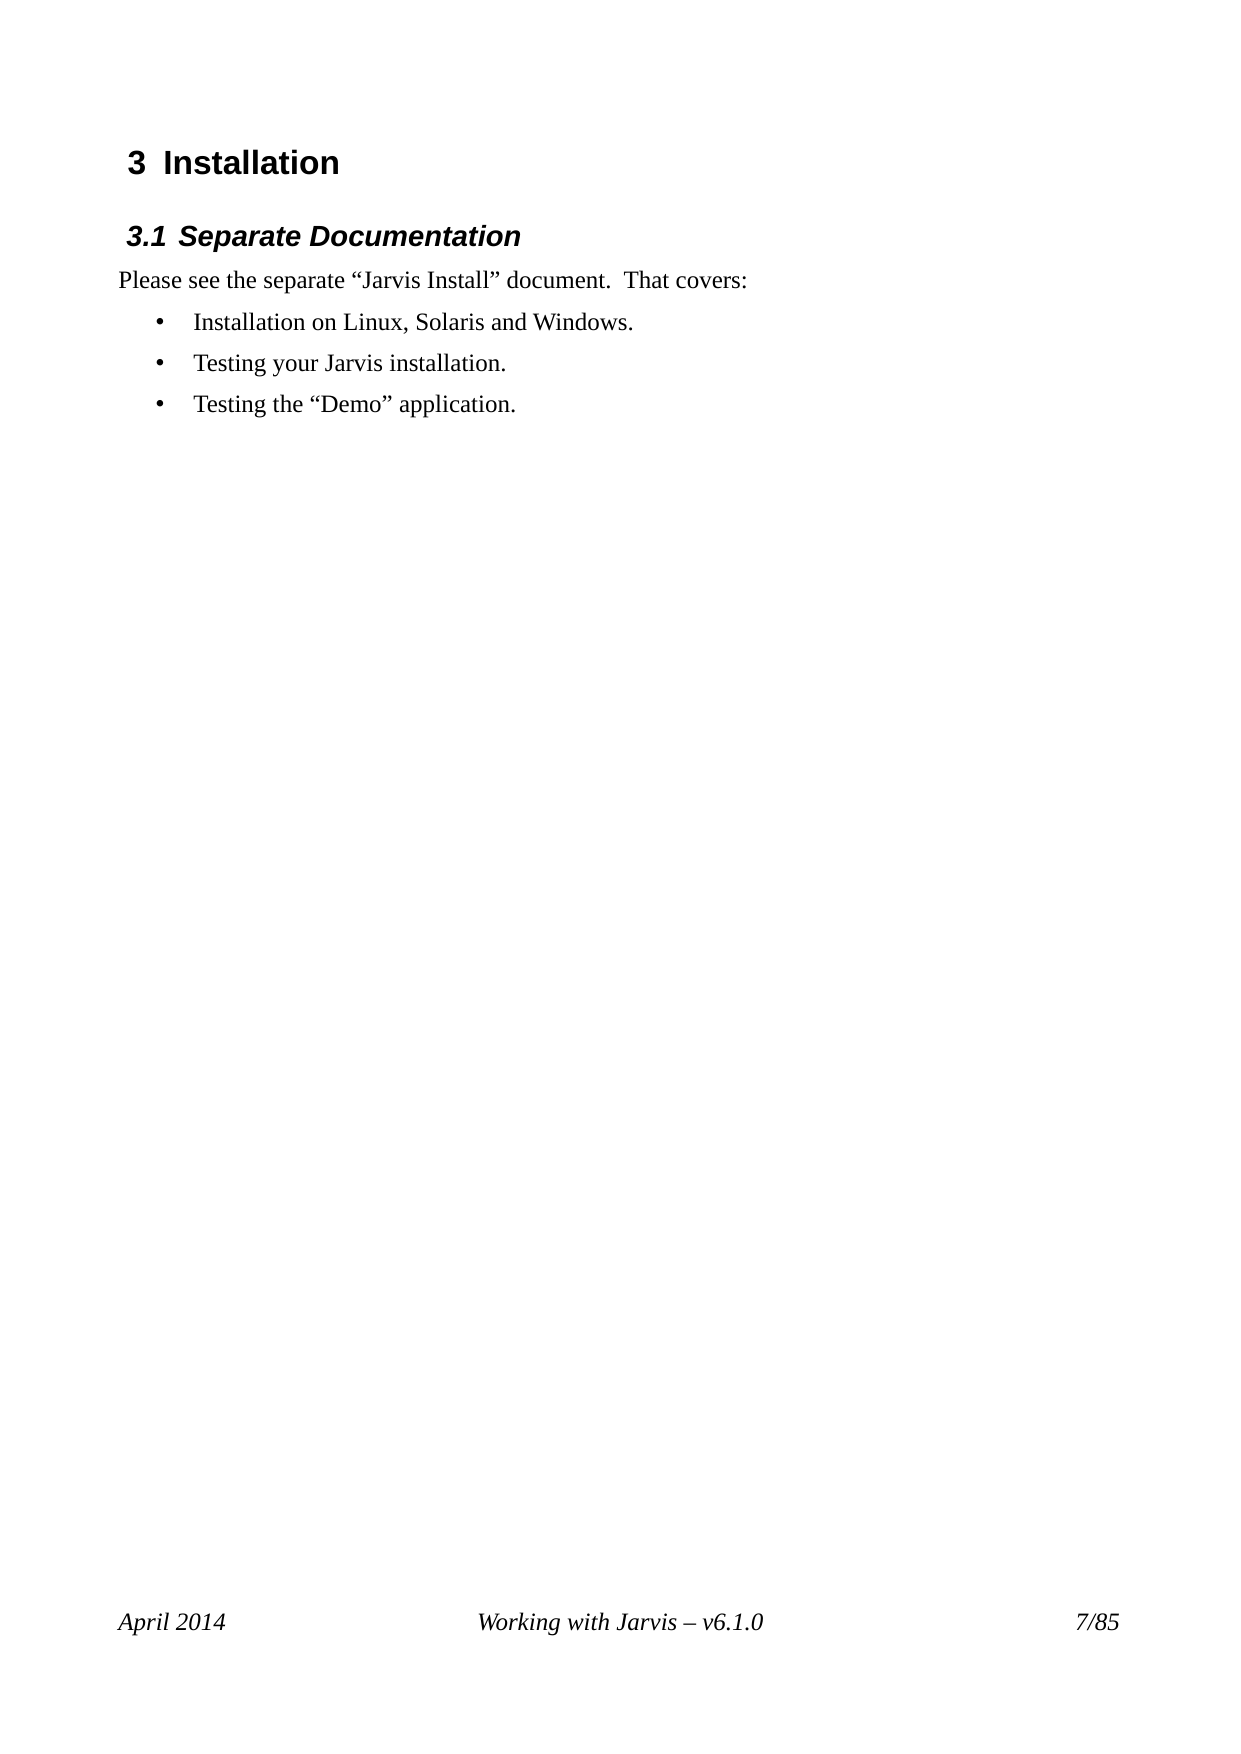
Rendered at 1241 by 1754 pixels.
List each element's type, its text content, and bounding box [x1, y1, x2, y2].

list Testing the “Demo” application. [156, 389, 1122, 418]
list Testing your Jarvis installation. [156, 348, 1122, 377]
subtitle Installation [118, 143, 1122, 182]
text Please see the separate “Jarvis Install” document. That covers: [118, 265, 1122, 294]
subtitle Separate Documentation [118, 219, 1122, 253]
list Installation on Linux, Solaris and Windows. [156, 307, 1122, 335]
